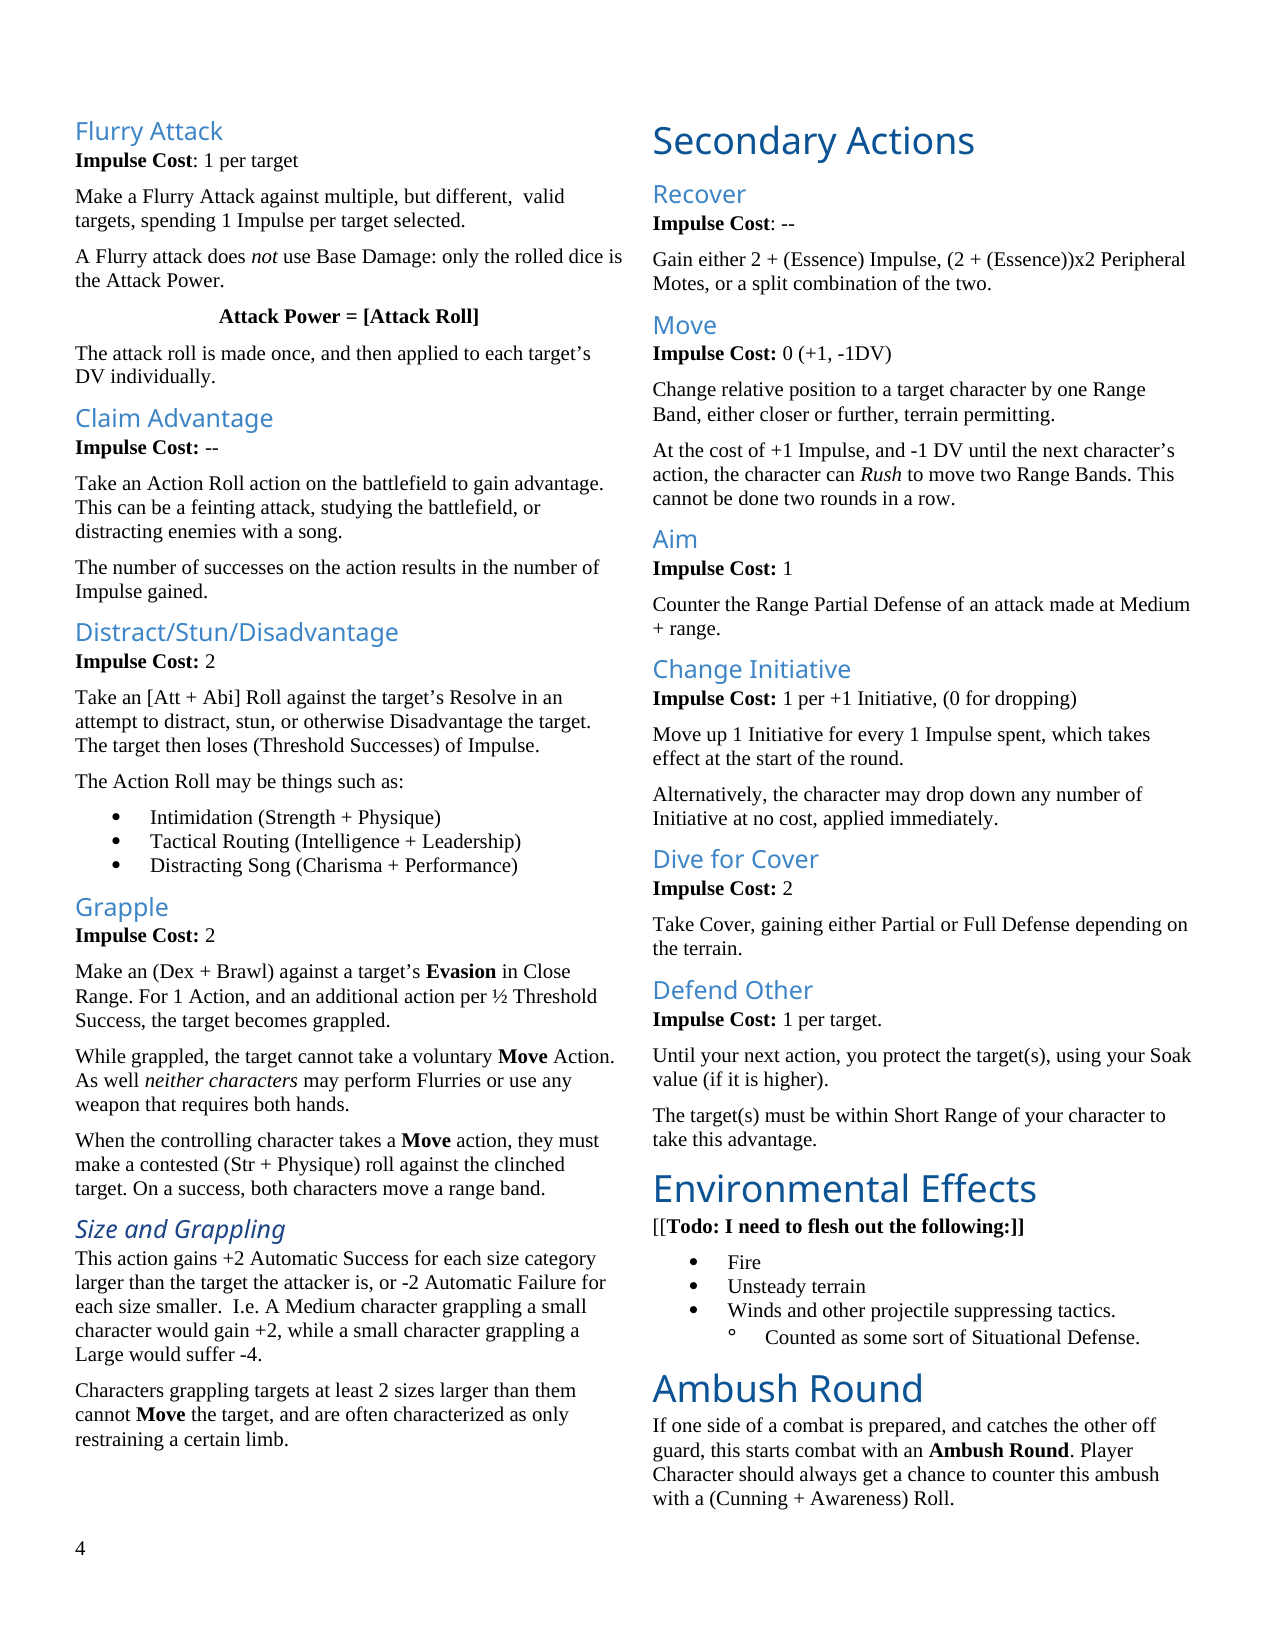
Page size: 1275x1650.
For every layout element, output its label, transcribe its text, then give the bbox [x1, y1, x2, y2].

text This action gains +2 Automatic Success for each size category larger than the target the attacker is, or -2 Automatic Failure for each size smaller. I.e. A Medium character grappling a small character would gain +2, while a small character grappling a Large would suffer -4. [75, 1246, 622, 1366]
text Until your next action, you protect the target(s), using your Soak value (if it is higher). [652, 1042, 1200, 1091]
text Make a Flurry Attack against multiple, but different, valid targets, spending 1 Impulse per target selected. [75, 184, 622, 232]
subtitle Size and Grappling [75, 1212, 622, 1246]
subtitle Grapple [75, 889, 622, 923]
text Impulse Cost: 2 [75, 923, 622, 947]
text Take Cover, gaining either Partial or Full Defense depending on the terrain. [652, 912, 1200, 960]
list Tactical Routing (Intelligence + Leadership) [112, 829, 622, 853]
list Intimidation (Strength + Physique) [112, 805, 622, 829]
text Impulse Cost: -- [75, 434, 622, 459]
subtitle Defend Other [652, 972, 1200, 1006]
text The number of successes on the action results in the number of Impulse gained. [75, 555, 622, 603]
subtitle Claim Advantage [75, 401, 622, 434]
text While grappled, the target cannot take a voluntary Move Action. As well neither characters may perform Flurries or use any weapon that requires both hands. [75, 1044, 622, 1116]
list Distracting Song (Charisma + Performance) [112, 853, 622, 877]
subtitle Recover [652, 177, 1200, 211]
text Counter the Range Partial Defense of an attack made at Medium + range. [652, 592, 1200, 640]
text Make an (Dex + Brawl) against a target’s Evasion in Close Range. For 1 Action, and an additional action per ½ Threshold Success, the target becomes grappled. [75, 959, 622, 1032]
text Attack Power = [Attack Roll] [75, 304, 622, 328]
text At the cost of +1 Impulse, and -1 DV until the next character’s action, the character can Rush to move two Range Bands. This cannot be done two rounds in a row. [652, 437, 1200, 510]
text Impulse Cost: 1 per +1 Initiative, (0 for dropping) [652, 686, 1200, 710]
subtitle Ambush Round [652, 1362, 1200, 1413]
text If one side of a combat is prepared, and catches the other off guard, this starts combat with an Ambush Round. Player Character should always get a chance to counter this ambush with a (Cunning + Awareness) Roll. [652, 1413, 1200, 1510]
list Unsteady terrain [690, 1274, 1200, 1298]
subtitle Move [652, 307, 1200, 341]
text Gain either 2 + (Essence) Impulse, (2 + (Essence))x2 Peripheral Motes, or a split combination of the two. [652, 247, 1200, 295]
subtitle Environmental Effects [652, 1163, 1200, 1214]
text Impulse Cost: 0 (+1, -1DV) [652, 341, 1200, 365]
text Impulse Cost: 1 per target. [652, 1006, 1200, 1031]
text [[Todo: I need to flesh out the following:]] [652, 1214, 1200, 1238]
text The attack roll is made once, and then applied to each target’s DV individually. [75, 340, 622, 388]
subtitle Distract/Stun/Disadvantage [75, 615, 622, 649]
subtitle Dive for Cover [652, 842, 1200, 876]
subtitle Aim [652, 522, 1200, 556]
text Impulse Cost: 2 [652, 876, 1200, 900]
list Counted as some sort of Situational Defense. [727, 1322, 1200, 1350]
text Move up 1 Initiative for every 1 Impulse spent, which takes effect at the start of the round. [652, 722, 1200, 770]
text Characters grappling targets at least 2 sizes larger than them cannot Move the target, and are often characterized as only restraining a certain limb. [75, 1378, 622, 1451]
list Winds and other projectile suppressing tactics. [690, 1298, 1200, 1322]
text Impulse Cost: -- [652, 211, 1200, 235]
text Take an Action Roll action on the battlefield to gain advantage. This can be a feinting attack, studying the battlefield, or distracting enemies with a song. [75, 471, 622, 543]
text Change relative position to a target character by one Range Band, either closer or further, terrain permitting. [652, 377, 1200, 426]
text The Action Roll may be things such as: [75, 769, 622, 793]
subtitle Flurry Attack [75, 114, 622, 148]
text Alternatively, the character may drop down any number of Initiative at no cost, applied immediately. [652, 782, 1200, 830]
text A Flurry attack does not use Base Damage: only the rolled dice is the Attack Power. [75, 244, 622, 292]
text Impulse Cost: 1 [652, 556, 1200, 580]
text Take an [Att + Abi] Roll against the target’s Resolve in an attempt to distract, stun, or otherwise Disadvantage the target. The target then loses (Threshold Successes) of Impulse. [75, 685, 622, 757]
subtitle Change Initiative [652, 652, 1200, 686]
text Impulse Cost: 1 per target [75, 148, 622, 172]
text Impulse Cost: 2 [75, 649, 622, 673]
subtitle Secondary Actions [652, 114, 1200, 165]
text The target(s) must be within Short Range of your character to take this advantage. [652, 1103, 1200, 1151]
text When the controlling character takes a Move action, they must make a contested (Str + Physique) roll against the clinched target. On a success, both characters move a range band. [75, 1128, 622, 1200]
list Fire [690, 1250, 1200, 1274]
